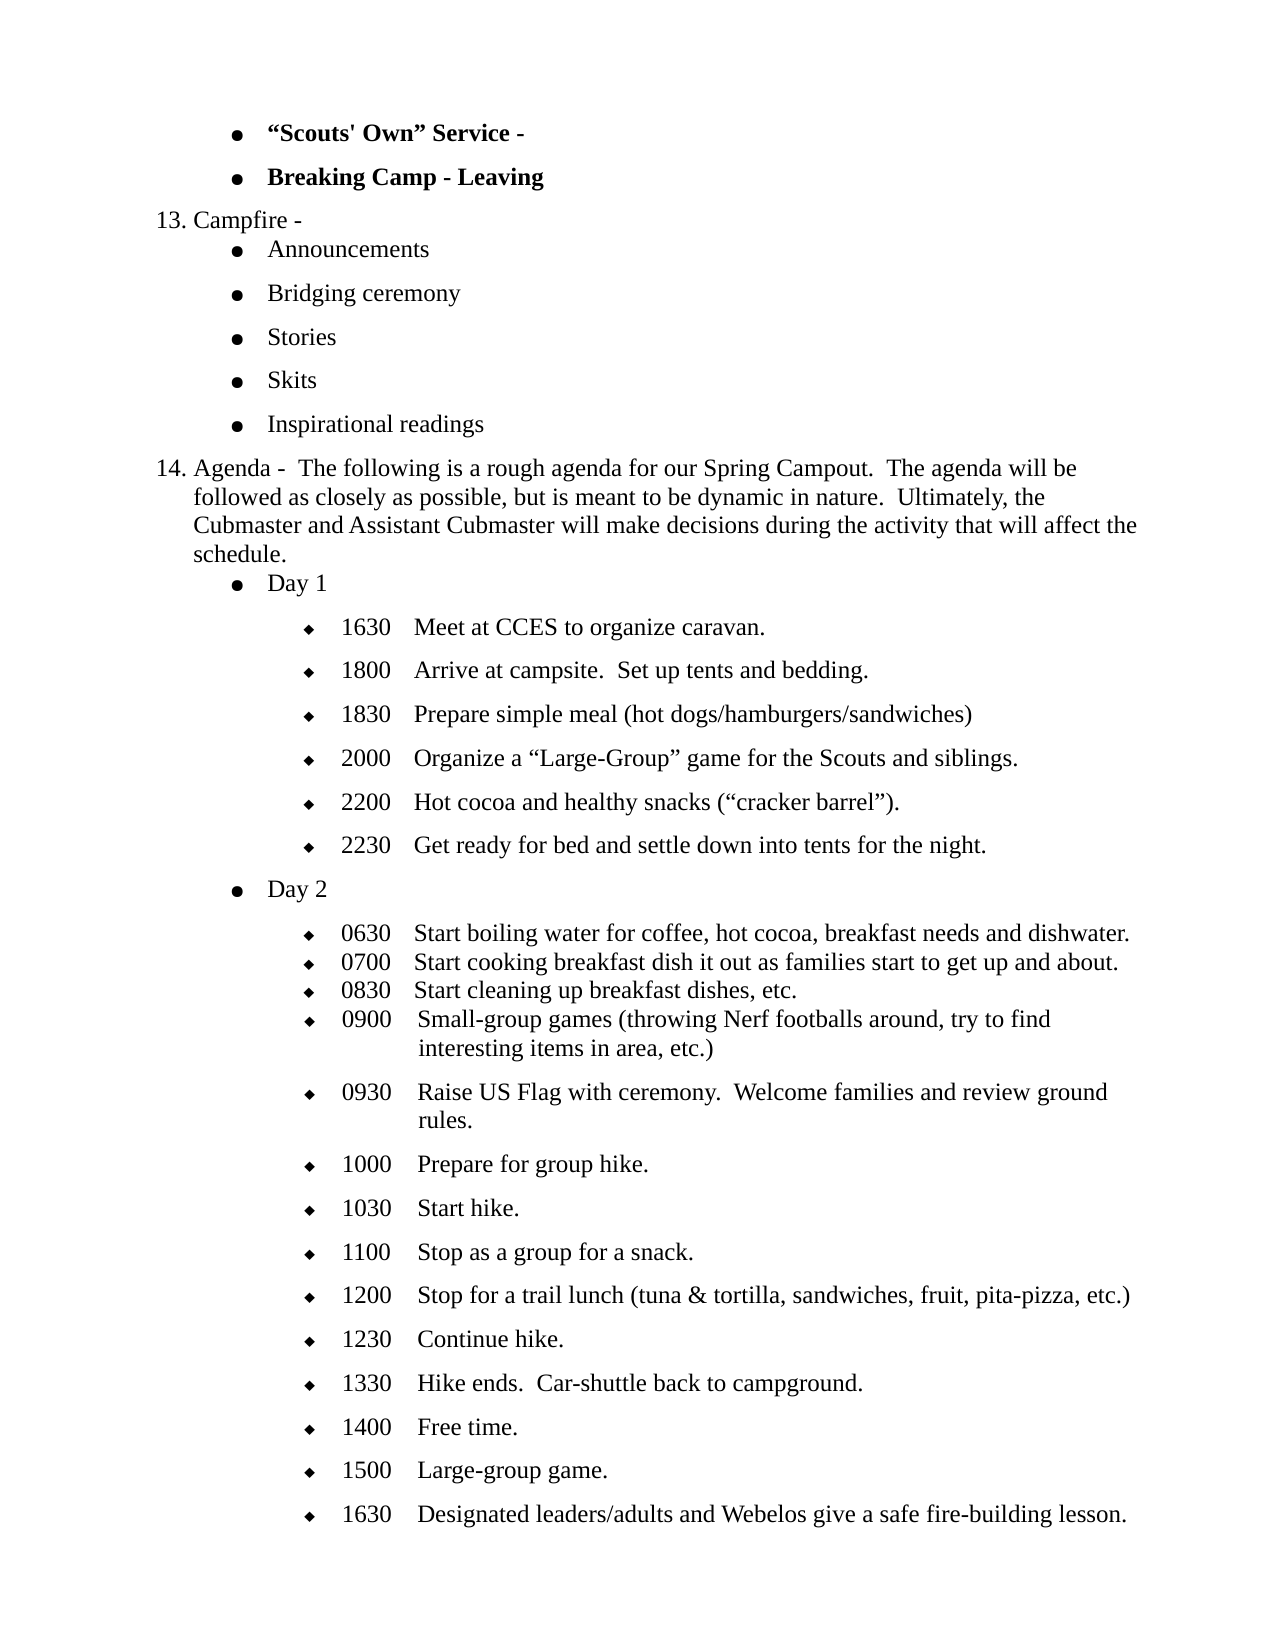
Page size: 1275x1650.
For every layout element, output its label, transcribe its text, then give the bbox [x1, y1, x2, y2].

list Stories [229, 322, 1157, 351]
list 1500 Large-group game. [304, 1456, 1157, 1484]
list 2200 Hot cocoa and healthy snacks (“cracker barrel”). [303, 787, 1157, 816]
list Inspirational readings [229, 409, 1157, 438]
list 0930 Raise US Flag with ceremony. Welcome families and review ground rules. [304, 1077, 1157, 1134]
list 0630 Start boiling water for coffee, hot cocoa, breakfast needs and dishwater. [303, 918, 1157, 947]
list Bridging ceremony [229, 278, 1157, 307]
list 0900 Small-group games (throwing Nerf footballs around, try to find interesting items in area, etc.) [304, 1004, 1157, 1062]
list 0830 Start cleaning up breakfast dishes, etc. [303, 976, 1157, 1004]
list 1100 Stop as a group for a snack. [304, 1237, 1157, 1266]
list 1000 Prepare for group hike. [304, 1149, 1157, 1178]
list Announcements [229, 234, 1157, 263]
list Agenda - The following is a rough agenda for our Spring Campout. The agenda will be followed as closely as possible, but is meant to be dynamic in nature. Ultimately, the Cubmaster and Assistant Cubmaster will make decisions during the activity that will affect the schedule. [156, 453, 1157, 568]
list 2000 Organize a “Large-Group” game for the Scouts and siblings. [303, 743, 1157, 772]
list Breaking Camp - Leaving [229, 162, 1157, 191]
list Day 1 [229, 568, 1157, 597]
list Day 2 [229, 874, 1157, 903]
list 1630 Designated leaders/adults and Webelos give a safe fire-building lesson. [304, 1499, 1157, 1528]
list 1630 Meet at CCES to organize caravan. [303, 612, 1157, 641]
list Campfire - [156, 206, 1157, 234]
list Skits [229, 366, 1157, 394]
list 1800 Arrive at campsite. Set up tents and bedding. [303, 656, 1157, 684]
list 0700 Start cooking breakfast dish it out as families start to get up and about. [303, 947, 1157, 976]
list 1030 Start hike. [304, 1193, 1157, 1222]
list “Scouts' Own” Service - [229, 118, 1157, 147]
list 2230 Get ready for bed and settle down into tents for the night. [303, 831, 1157, 859]
list 1330 Hike ends. Car-shuttle back to campground. [304, 1368, 1157, 1397]
list 1830 Prepare simple meal (hot dogs/hamburgers/sandwiches) [303, 699, 1157, 728]
list 1400 Free time. [304, 1412, 1157, 1441]
list 1200 Stop for a trail lunch (tuna & tortilla, sandwiches, fruit, pita-pizza, etc.) [304, 1281, 1157, 1309]
list 1230 Continue hike. [304, 1324, 1157, 1353]
